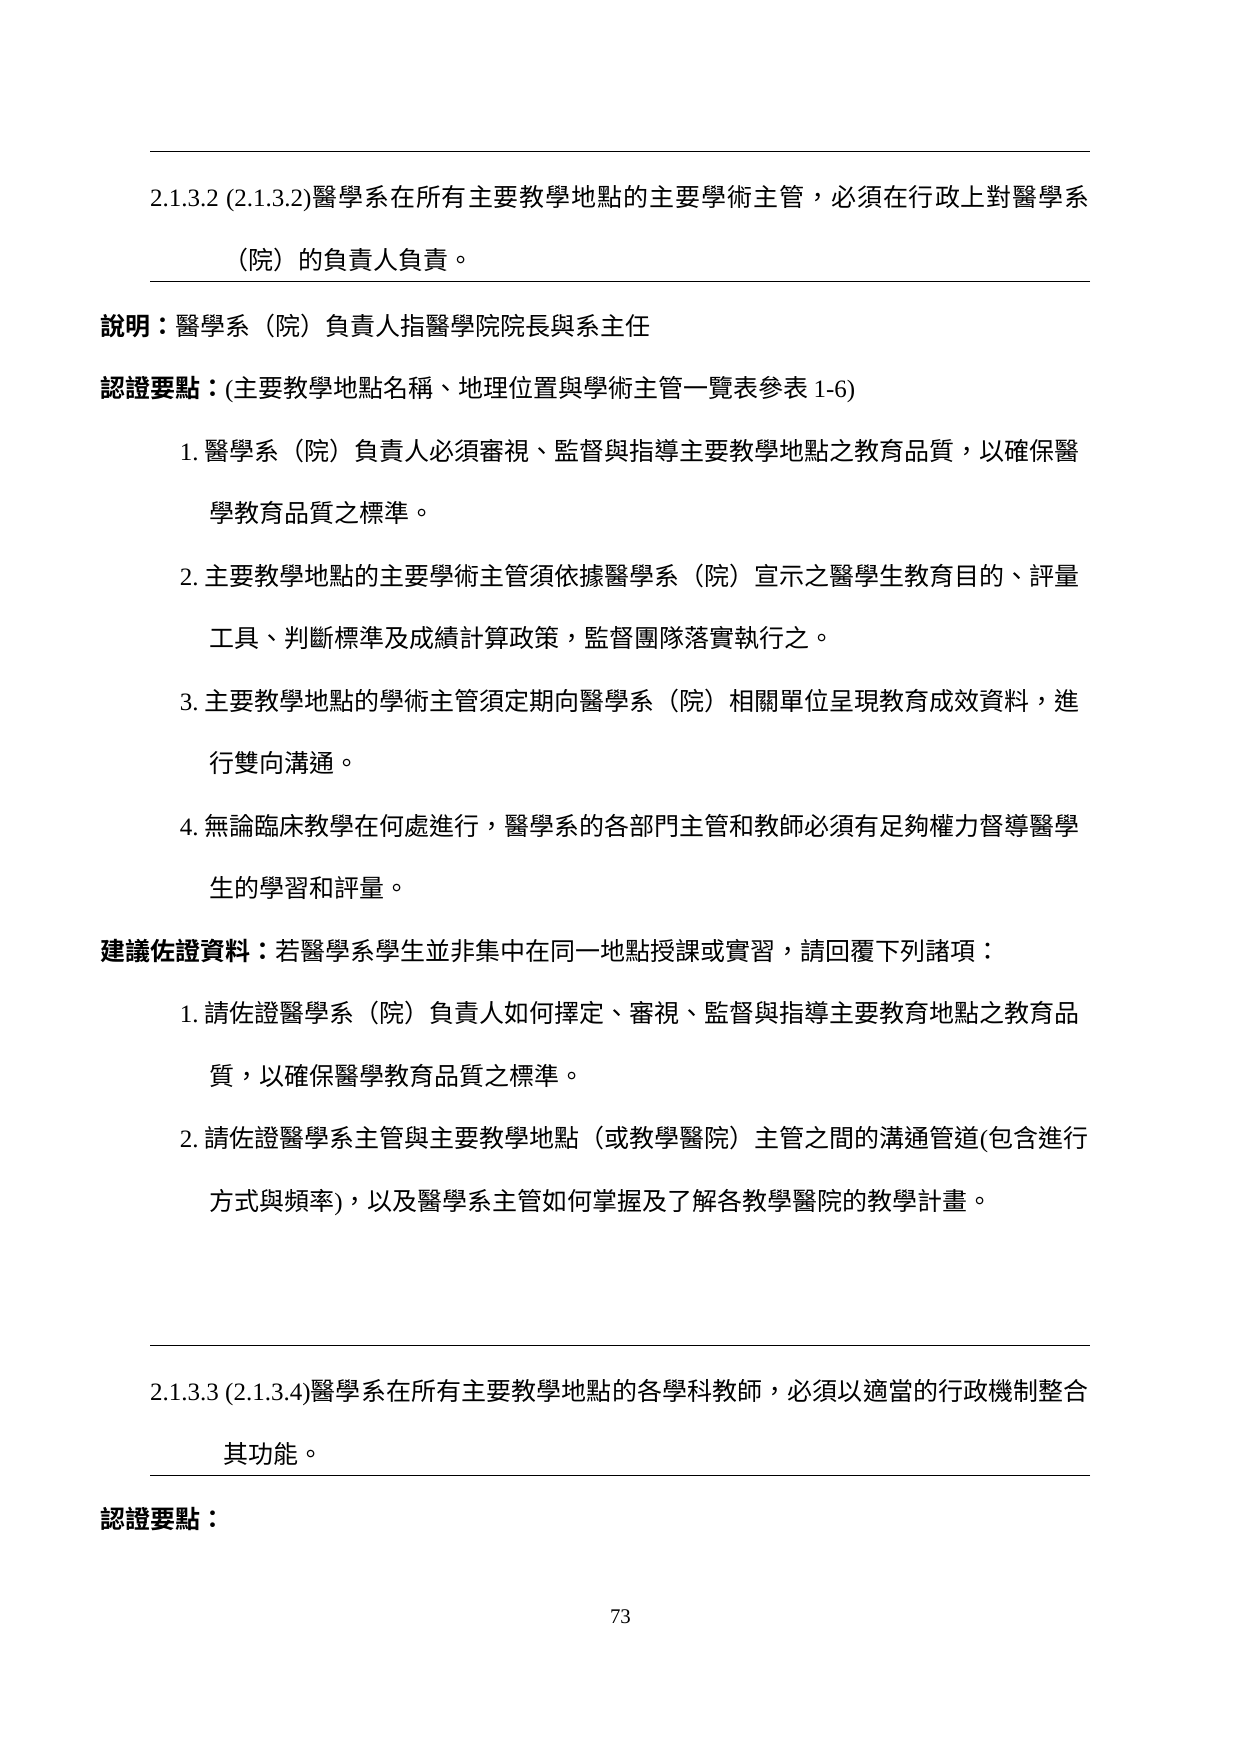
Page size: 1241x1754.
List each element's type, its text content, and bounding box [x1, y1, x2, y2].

list 醫學系（院）負責人必須審視、監督與指導主要教學地點之教育品質，以確保醫學教育品質之標準。 [179, 407, 1090, 532]
list 請佐證醫學系（院）負責人如何擇定、審視、監督與指導主要教育地點之教育品質，以確保醫學教育品質之標準。 [179, 970, 1090, 1095]
text 2.1.3.2 (2.1.3.2)醫學系在所有主要教學地點的主要學術主管，必須在行政上對醫學系（院）的負責人負責。 [150, 152, 1090, 281]
list 主要教學地點的學術主管須定期向醫學系（院）相關單位呈現教育成效資料，進行雙向溝通。 [179, 657, 1090, 782]
list 請佐證醫學系主管與主要教學地點（或教學醫院）主管之間的溝通管道(包含進行方式與頻率)，以及醫學系主管如何掌握及了解各教學醫院的教學計畫。 [179, 1095, 1090, 1220]
text 建議佐證資料：若醫學系學生並非集中在同一地點授課或實習，請回覆下列諸項： [100, 907, 1090, 970]
list 無論臨床教學在何處進行，醫學系的各部門主管和教師必須有足夠權力督導醫學生的學習和評量。 [179, 782, 1090, 907]
text 2.1.3.3 (2.1.3.4)醫學系在所有主要教學地點的各學科教師，必須以適當的行政機制整合其功能。 [150, 1346, 1090, 1475]
text 認證要點：(主要教學地點名稱、地理位置與學術主管一覽表參表1-6) [100, 345, 1090, 407]
list 主要教學地點的主要學術主管須依據醫學系（院）宣示之醫學生教育目的、評量工具、判斷標準及成績計算政策，監督團隊落實執行之。 [179, 532, 1090, 657]
text 說明：醫學系（院）負責人指醫學院院長與系主任 [100, 282, 1090, 345]
text 認證要點： [100, 1476, 1090, 1539]
